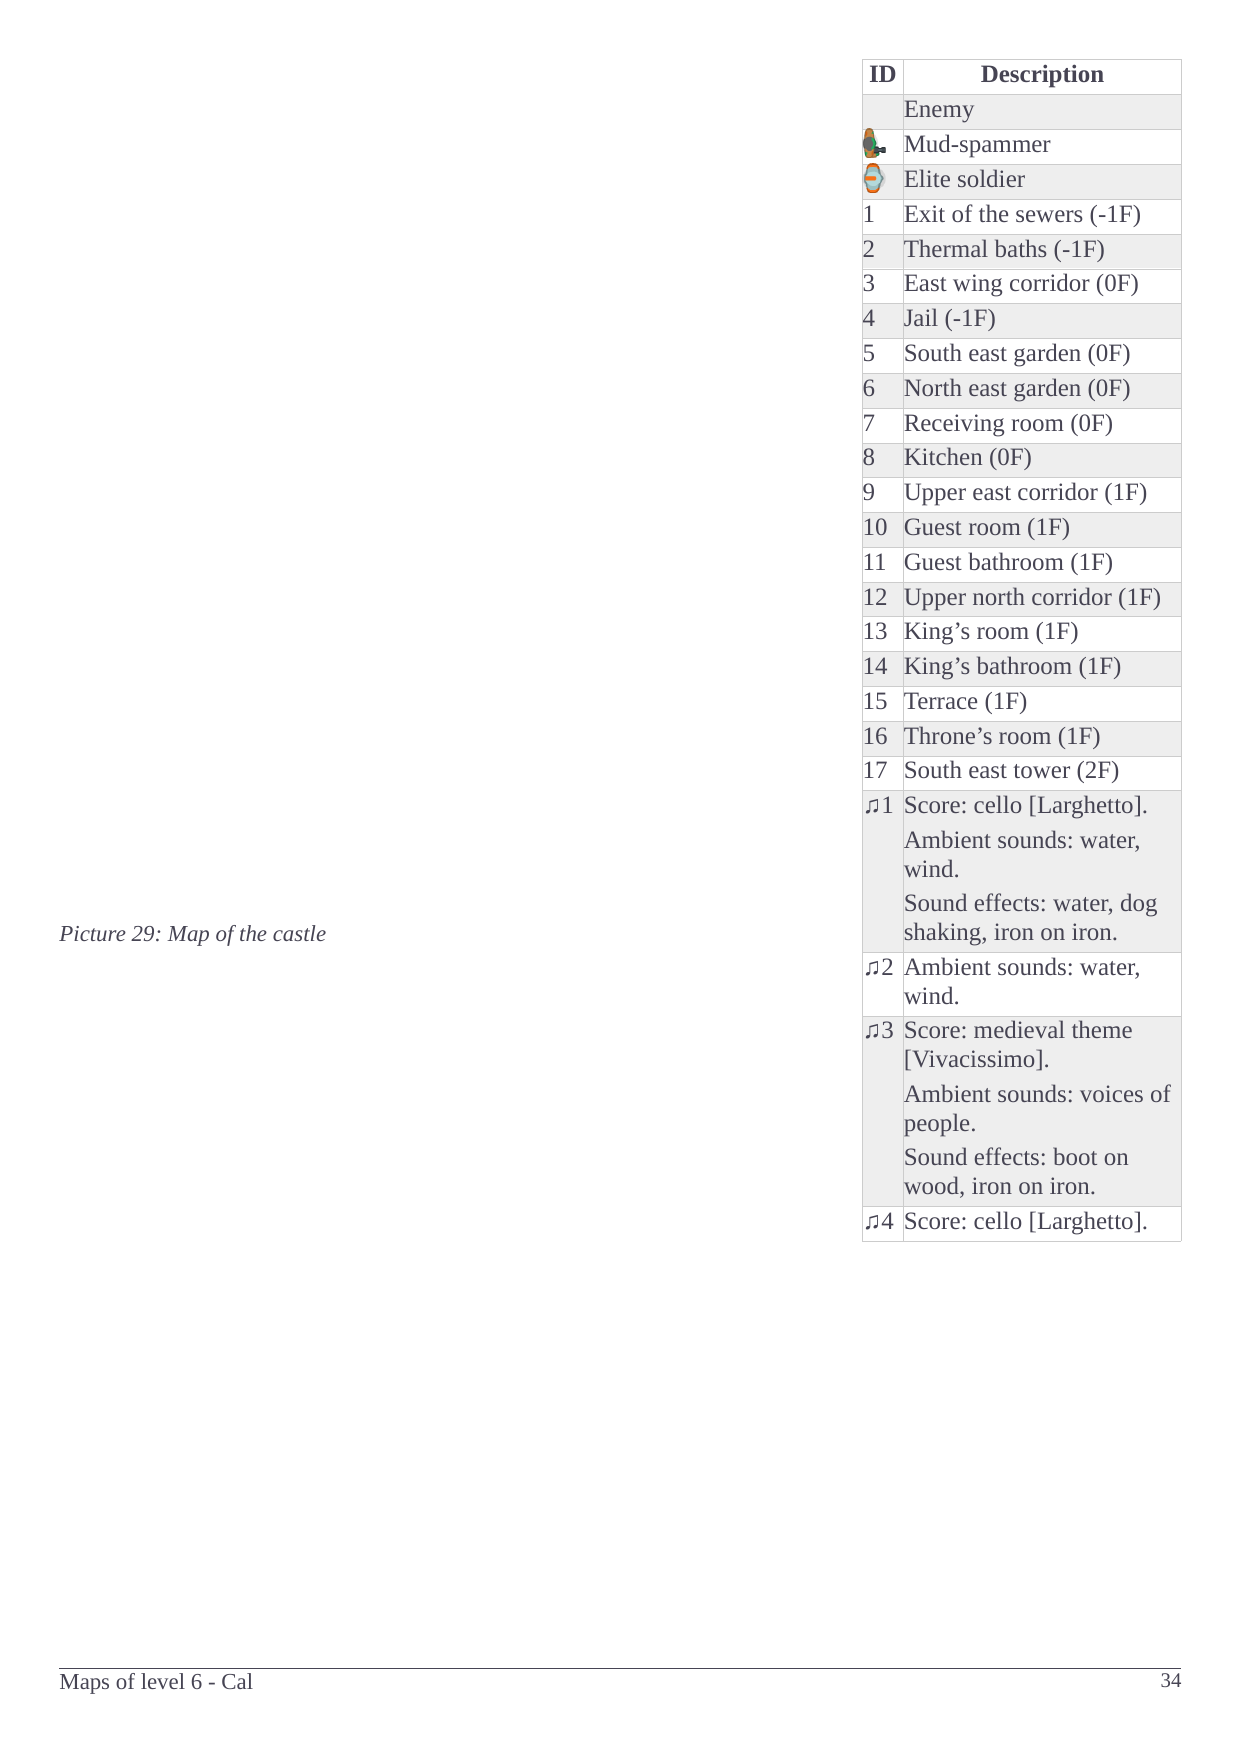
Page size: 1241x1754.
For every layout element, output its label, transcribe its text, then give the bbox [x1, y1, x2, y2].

table_cell Score: cello [Larghetto]. Ambient sounds: water, wind. Sound effects: water, dog shaking, iron on iron. [904, 791, 1181, 952]
table_cell Guest room (1F) [904, 513, 1181, 547]
table_cell Upper north corridor (1F) [904, 583, 1181, 616]
picture [862, 163, 886, 193]
table_cell ♫3 [863, 1017, 903, 1206]
table_cell 16 [863, 722, 903, 756]
table_cell Elite soldier [904, 165, 1181, 199]
table_cell 5 [863, 339, 903, 373]
table_cell Jail (-1F) [904, 304, 1181, 338]
table_cell Throne’s room (1F) [904, 722, 1181, 756]
table_cell [863, 165, 903, 199]
table_cell South east garden (0F) [904, 339, 1181, 373]
table_cell South east tower (2F) [904, 757, 1181, 790]
table_cell Ambient sounds: water, wind. [904, 953, 1181, 1016]
table_cell ♫2 [863, 953, 903, 1016]
table_cell 4 [863, 304, 903, 338]
table_cell 3 [863, 270, 903, 303]
table_cell 6 [863, 374, 903, 408]
table_cell [64, 927, 70, 934]
table_cell [863, 95, 903, 129]
table_cell Thermal baths (-1F) [904, 235, 1181, 268]
table_cell 9 [863, 478, 903, 512]
table_header ID [863, 60, 903, 94]
table_cell ♫4 [863, 1207, 903, 1241]
table_cell Guest bathroom (1F) [904, 548, 1181, 582]
table_cell Score: medieval theme [Vivacissimo]. Ambient sounds: voices of people. Sound effects: boot on wood, iron on iron. [904, 1017, 1181, 1206]
table_cell 13 [863, 617, 903, 651]
table_cell ♫1 [863, 791, 903, 952]
table_header Description [904, 60, 1181, 94]
picture [862, 128, 886, 158]
table_cell 15 [863, 687, 903, 721]
table_cell Receiving room (0F) [904, 409, 1181, 442]
table_cell 17 [863, 757, 903, 790]
table_cell King’s room (1F) [904, 617, 1181, 651]
table_cell Exit of the sewers (-1F) [904, 200, 1181, 234]
table_cell Mud-spammer [904, 130, 1181, 164]
table_cell King’s bathroom (1F) [904, 652, 1181, 686]
table_cell 1 [863, 200, 903, 234]
table_cell Score: cello [Larghetto]. [904, 1207, 1181, 1241]
table_cell Terrace (1F) [904, 687, 1181, 721]
table_cell 12 [863, 583, 903, 616]
table_cell 2 [863, 235, 903, 268]
table_cell 14 [863, 652, 903, 686]
table_cell Kitchen (0F) [904, 444, 1181, 477]
table_cell Upper east corridor (1F) [904, 478, 1181, 512]
table_cell 11 [863, 548, 903, 582]
table_cell [59, 59, 862, 1241]
table_cell [863, 130, 903, 164]
table_cell Enemy [904, 95, 1181, 129]
table_cell East wing corridor (0F) [904, 270, 1181, 303]
table_cell North east garden (0F) [904, 374, 1181, 408]
table_cell 7 [863, 409, 903, 442]
table_cell 10 [863, 513, 903, 547]
table_cell 8 [863, 444, 903, 477]
